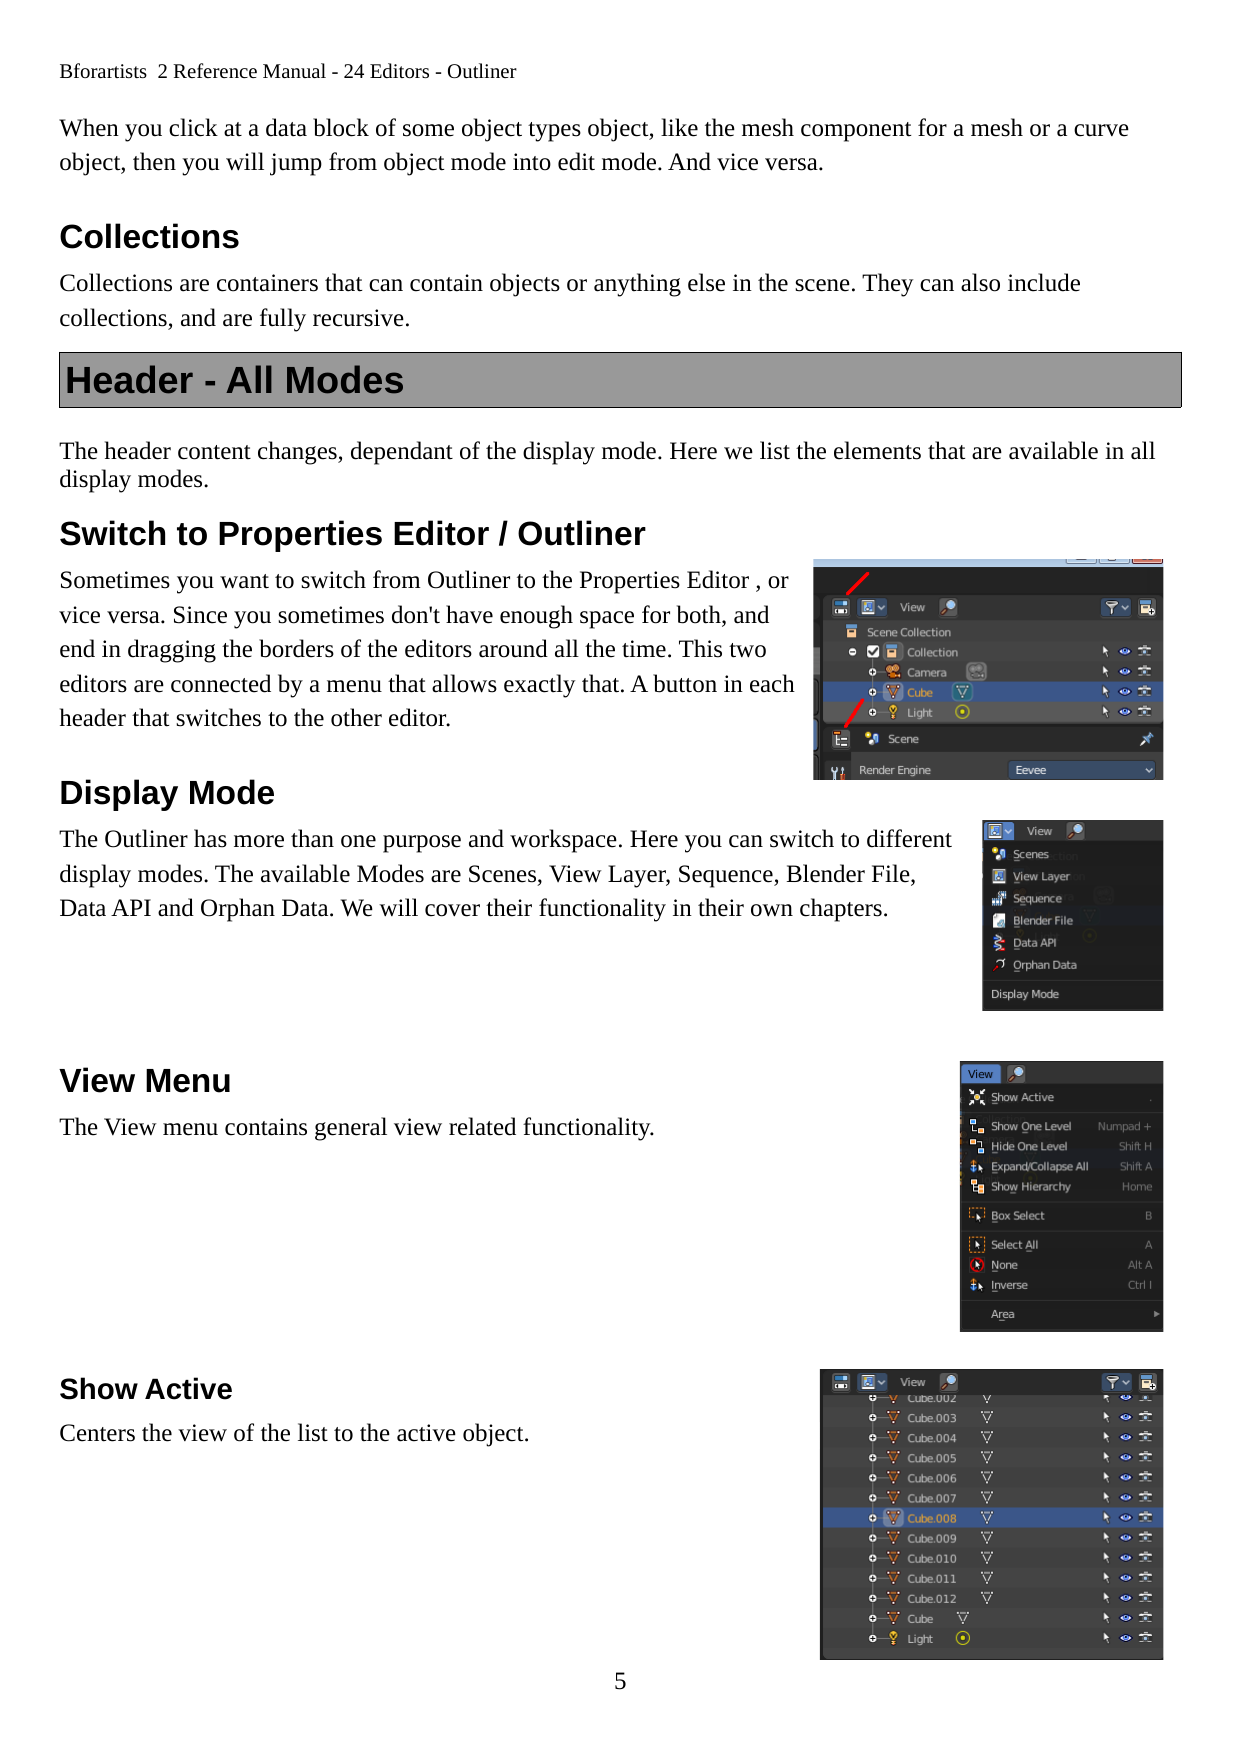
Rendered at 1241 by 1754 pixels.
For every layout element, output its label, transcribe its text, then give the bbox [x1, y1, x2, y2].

text Centers the view of the list to the active object. [59, 1418, 819, 1447]
table_header Header - All Modes [60, 353, 1181, 407]
text When you click at a data block of some object types object, like the mesh component for a mesh or a curve object, then you will jump from object mode into edit mode. And vice versa. [59, 113, 1181, 176]
subtitle [1164, 1372, 1181, 1406]
text The header content changes, dependant of the display mode. Here we list the elements that are available in all display modes. [59, 436, 1181, 493]
text The View menu contains general view related functionality. [59, 1112, 959, 1141]
picture [813, 559, 1164, 780]
picture [982, 820, 1164, 1011]
subtitle View Menu [59, 1061, 959, 1100]
text Sometimes you want to switch from Outliner to the Properties Editor , or vice versa. Since you sometimes don't have enough space for both, and end in dragging the borders of the editors around all the time. This two editors are connected by a menu that allows exactly that. A button in each header that switches to the other editor. [59, 565, 813, 732]
picture [959, 1061, 1164, 1332]
subtitle Collections [59, 217, 1181, 256]
subtitle [1164, 1061, 1181, 1100]
subtitle Show Active [59, 1372, 819, 1406]
text The Outliner has more than one purpose and workspace. Here you can switch to different display modes. The available Modes are Scenes, View Layer, Sequence, Blender File, Data API and Orphan Data. We will cover their functionality in their own chapters. [59, 824, 982, 922]
subtitle Switch to Properties Editor / Outliner [59, 514, 1181, 553]
text Collections are containers that can contain objects or anything else in the scene. They can also include collections, and are fully recursive. [59, 268, 1181, 331]
subtitle Display Mode [59, 773, 1181, 812]
picture [819, 1369, 1164, 1660]
